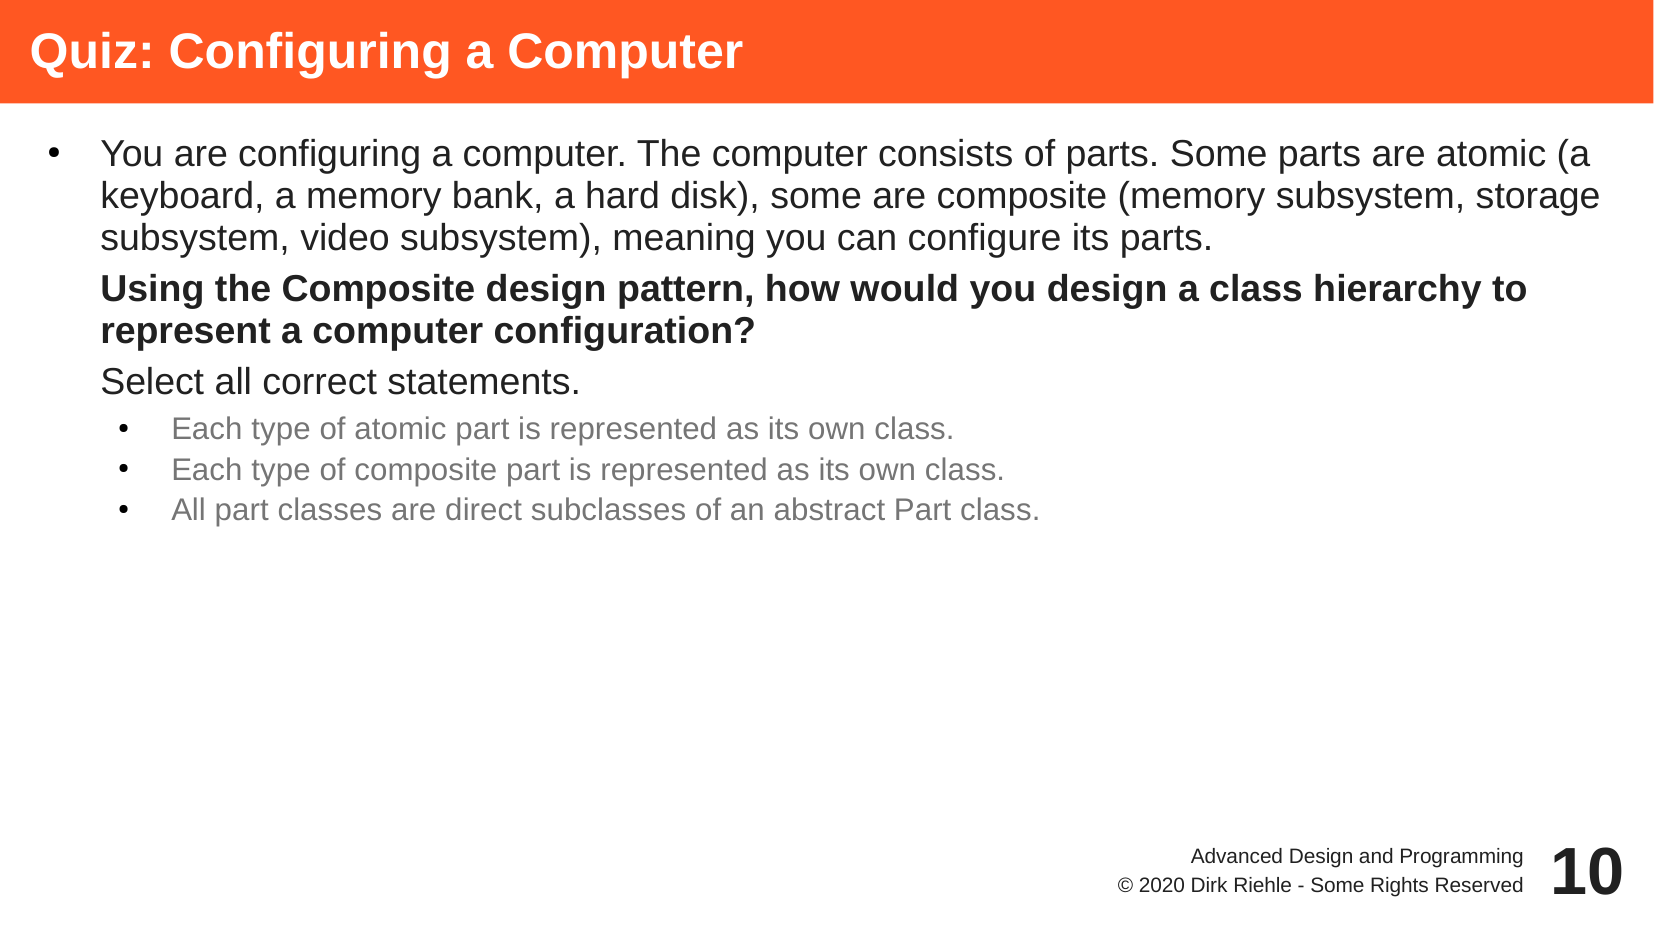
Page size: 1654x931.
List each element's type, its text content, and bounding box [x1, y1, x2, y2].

title Quiz: Configuring a Computer [0, 0, 1654, 104]
list You are configuring a computer. The computer consists of parts. Some parts are atomic (a keyboard, a memory bank, a hard disk), some are composite (memory subsystem, storage subsystem, video subsystem), meaning you can configure its parts. Using the Composite design pattern, how would you design a class hierarchy to represent a computer configuration? Select all correct statements. Each type of atomic part is represented as its own class. Each type of composite part is represented as its own class. All part classes are direct subclasses of an abstract Part class. [29, 132, 1625, 813]
